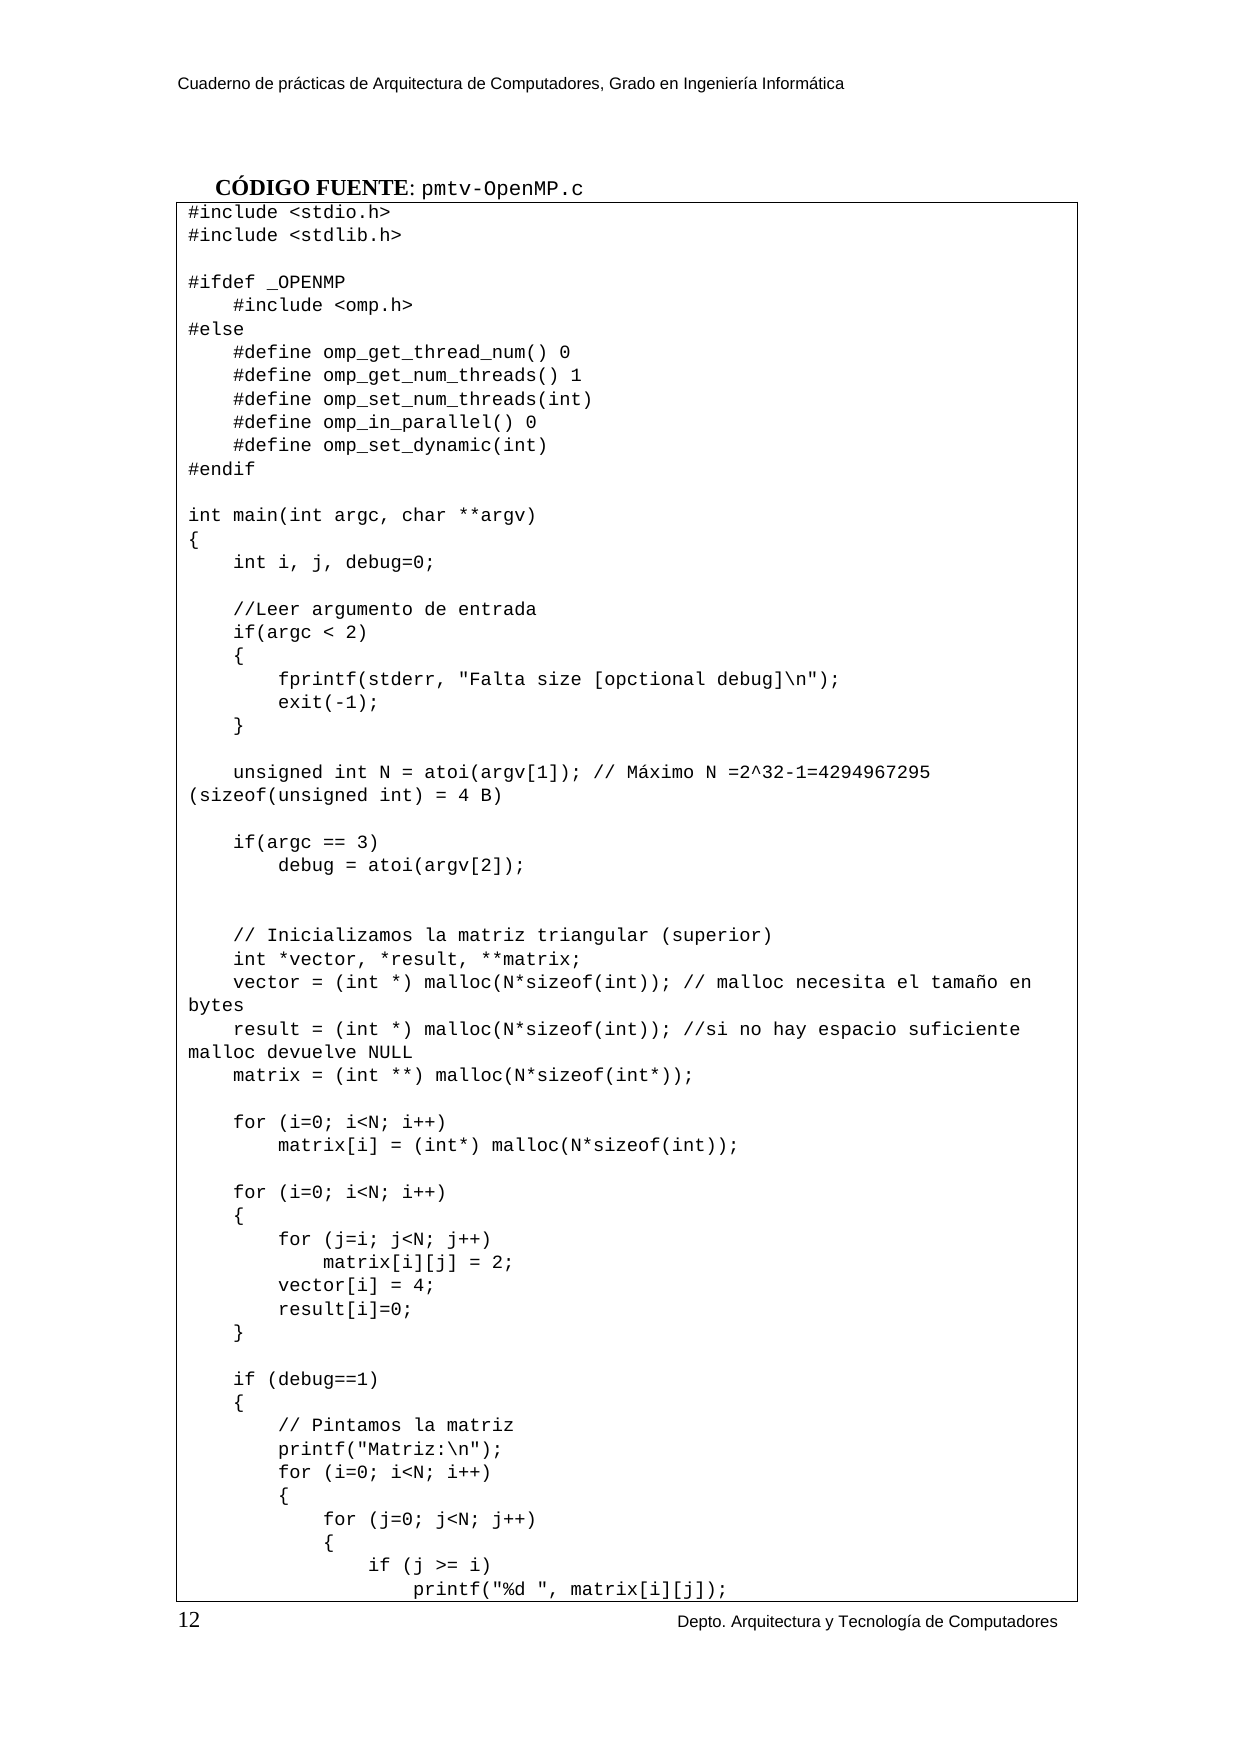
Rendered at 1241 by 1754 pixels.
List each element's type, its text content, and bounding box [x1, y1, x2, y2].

text CÓDIGO FUENTE: pmtv-OpenMP.c [215, 174, 1063, 202]
table_header #include <stdio.h> #include <stdlib.h> #ifdef _OPENMP #include <omp.h> #else #define omp_get_thread_num() 0 #define omp_get_num_threads() 1 #define omp_set_num_threads(int) #define omp_in_parallel() 0 #define omp_set_dynamic(int) #endif int main(int argc, char **argv) { int i, j, debug=0; //Leer argumento de entrada if(argc < 2) { fprintf(stderr, "Falta size [opctional debug]\n"); exit(-1); } unsigned int N = atoi(argv[1]); // Máximo N =2^32-1=4294967295 (sizeof(unsigned int) = 4 B) if(argc == 3) debug = atoi(argv[2]); // Inicializamos la matriz triangular (superior) int *vector, *result, **matrix; vector = (int *) malloc(N*sizeof(int)); // malloc necesita el tamaño en bytes result = (int *) malloc(N*sizeof(int)); //si no hay espacio suficiente malloc devuelve NULL matrix = (int **) malloc(N*sizeof(int*)); for (i=0; i<N; i++) matrix[i] = (int*) malloc(N*sizeof(int)); for (i=0; i<N; i++) { for (j=i; j<N; j++) matrix[i][j] = 2; vector[i] = 4; result[i]=0; } if (debug==1) { // Pintamos la matriz printf("Matriz:\n"); for (i=0; i<N; i++) { for (j=0; j<N; j++) { if (j >= i) printf("%d ", matrix[i][j]); [177, 203, 1077, 1601]
